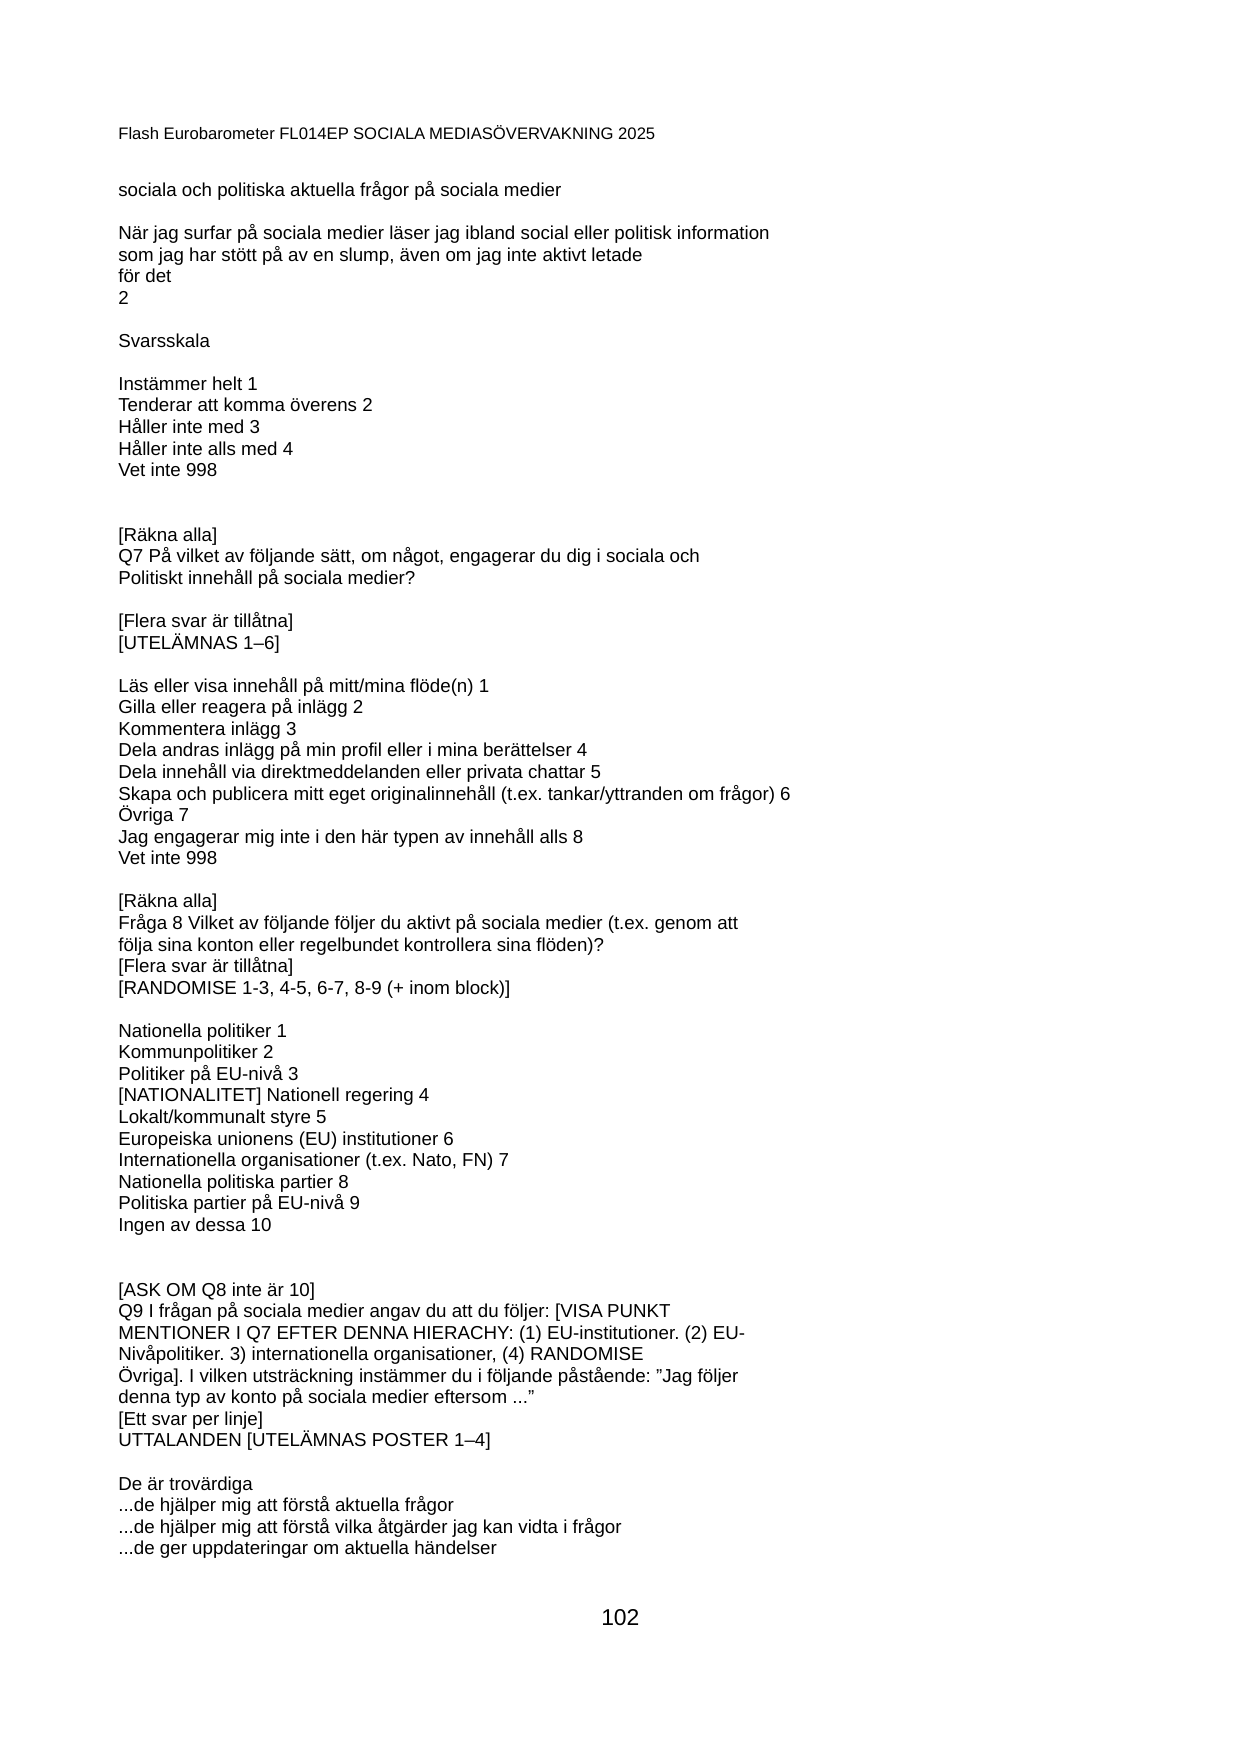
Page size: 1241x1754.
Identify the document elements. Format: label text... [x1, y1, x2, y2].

text Skapa och publicera mitt eget originalinnehåll (t.ex. tankar/yttranden om frågor) 6 [118, 782, 1122, 804]
text Politiker på EU-nivå 3 [118, 1063, 1122, 1084]
text De är trovärdiga [118, 1472, 1122, 1494]
text för det [118, 265, 1122, 286]
text [Ett svar per linje] [118, 1408, 1122, 1429]
text Fråga 8 Vilket av följande följer du aktivt på sociala medier (t.ex. genom att [118, 912, 1122, 933]
text Instämmer helt 1 [118, 373, 1122, 394]
text Vet inte 998 [118, 459, 1122, 481]
text [RANDOMISE 1-3, 4-5, 6-7, 8-9 (+ inom block)] [118, 976, 1122, 998]
text UTTALANDEN [UTELÄMNAS POSTER 1–4] [118, 1429, 1122, 1451]
text [NATIONALITET] Nationell regering 4 [118, 1084, 1122, 1106]
text 2 [118, 286, 1122, 308]
text Internationella organisationer (t.ex. Nato, FN) 7 [118, 1149, 1122, 1171]
text Kommunpolitiker 2 [118, 1041, 1122, 1063]
text Nationella politiker 1 [118, 1019, 1122, 1041]
text MENTIONER I Q7 EFTER DENNA HIERACHY: (1) EU-institutioner. (2) EU- [118, 1321, 1122, 1343]
text Håller inte med 3 [118, 416, 1122, 437]
text Politiskt innehåll på sociala medier? [118, 567, 1122, 588]
text som jag har stött på av en slump, även om jag inte aktivt letade [118, 243, 1122, 265]
text Dela andras inlägg på min profil eller i mina berättelser 4 [118, 739, 1122, 761]
text ...de ger uppdateringar om aktuella händelser [118, 1537, 1122, 1559]
text denna typ av konto på sociala medier eftersom ...” [118, 1386, 1122, 1408]
text följa sina konton eller regelbundet kontrollera sina flöden)? [118, 933, 1122, 955]
text Dela innehåll via direktmeddelanden eller privata chattar 5 [118, 761, 1122, 782]
text Jag engagerar mig inte i den här typen av innehåll alls 8 [118, 826, 1122, 847]
text Ingen av dessa 10 [118, 1214, 1122, 1235]
text Europeiska unionens (EU) institutioner 6 [118, 1127, 1122, 1149]
text Vet inte 998 [118, 847, 1122, 869]
text [ASK OM Q8 inte är 10] [118, 1278, 1122, 1300]
text När jag surfar på sociala medier läser jag ibland social eller politisk information [118, 222, 1122, 243]
text Svarsskala [118, 329, 1122, 351]
text Q7 På vilket av följande sätt, om något, engagerar du dig i sociala och [118, 545, 1122, 567]
text sociala och politiska aktuella frågor på sociala medier [118, 179, 1122, 200]
text Q9 I frågan på sociala medier angav du att du följer: [VISA PUNKT [118, 1300, 1122, 1321]
text Tenderar att komma överens 2 [118, 394, 1122, 416]
text [UTELÄMNAS 1–6] [118, 631, 1122, 653]
text Gilla eller reagera på inlägg 2 [118, 696, 1122, 718]
text Övriga]. I vilken utsträckning instämmer du i följande påstående: ”Jag följer [118, 1364, 1122, 1386]
text Övriga 7 [118, 804, 1122, 826]
text ...de hjälper mig att förstå aktuella frågor [118, 1494, 1122, 1516]
text [Räkna alla] [118, 890, 1122, 912]
text Nivåpolitiker. 3) internationella organisationer, (4) RANDOMISE [118, 1343, 1122, 1364]
text [Räkna alla] [118, 524, 1122, 545]
text Politiska partier på EU-nivå 9 [118, 1192, 1122, 1214]
text Kommentera inlägg 3 [118, 718, 1122, 739]
text Håller inte alls med 4 [118, 437, 1122, 459]
text Nationella politiska partier 8 [118, 1171, 1122, 1192]
text Läs eller visa innehåll på mitt/mina flöde(n) 1 [118, 674, 1122, 696]
text Lokalt/kommunalt styre 5 [118, 1106, 1122, 1127]
text ...de hjälper mig att förstå vilka åtgärder jag kan vidta i frågor [118, 1516, 1122, 1537]
text [Flera svar är tillåtna] [118, 955, 1122, 976]
text [Flera svar är tillåtna] [118, 610, 1122, 631]
